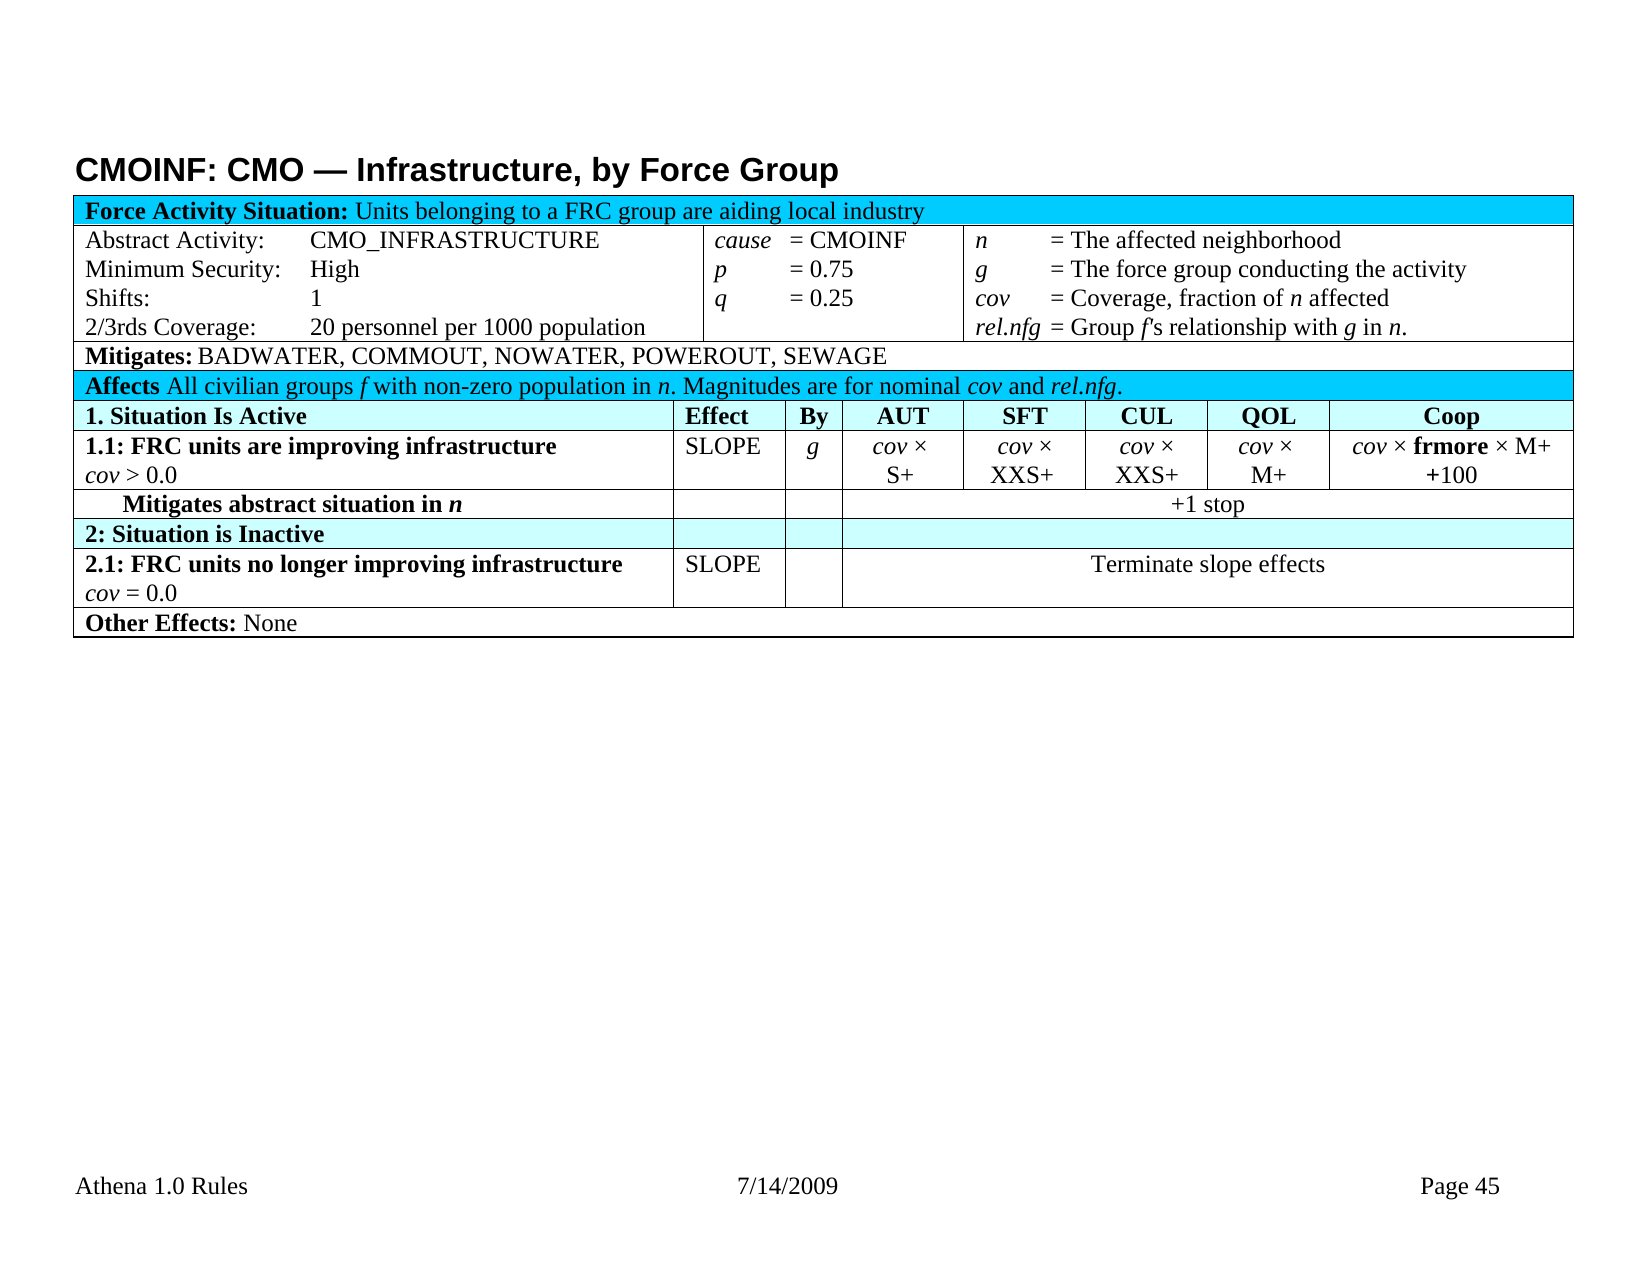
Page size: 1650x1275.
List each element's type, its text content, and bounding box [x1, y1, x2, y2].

table_cell Mitigates: BADWATER, COMMOUT, NOWATER, POWEROUT, SEWAGE [74, 342, 1573, 370]
table_cell cov × M+ [1208, 431, 1329, 488]
table_cell Terminate slope effects [843, 549, 1573, 607]
table_cell [786, 490, 842, 518]
table_cell +1 stop [843, 490, 1573, 518]
table_cell SLOPE [674, 549, 785, 607]
table_cell cause = CMOINF p = 0.75 q = 0.25 [704, 226, 963, 341]
table_cell 2: Situation is Inactive [74, 519, 673, 548]
table_cell Mitigates abstract situation in n [74, 490, 673, 518]
table_cell Coop [1330, 401, 1573, 430]
table_cell Abstract Activity: CMO_INFRASTRUCTURE Minimum Security: High Shifts: 1 2/3rds Coverage: 20 personnel per 1000 population [74, 226, 703, 341]
table_cell Effect [674, 401, 785, 430]
table_cell SFT [964, 401, 1085, 430]
table_cell 1. Situation Is Active [74, 401, 673, 430]
table_cell Affects All civilian groups f with non-zero population in n. Magnitudes are for nominal cov and rel.nfg. [74, 371, 1573, 400]
table_cell CUL [1086, 401, 1207, 430]
table_cell n = The affected neighborhood g = The force group conducting the activity cov = Coverage, fraction of n affected rel.nfg = Group f's relationship with g in n. [964, 226, 1573, 341]
table_cell cov × XXS+ [1086, 431, 1207, 488]
table_cell [786, 549, 842, 607]
table_cell cov × frmore × M+ +100 [1330, 431, 1573, 488]
table_cell 1.1: FRC units are improving infrastructure cov > 0.0 [74, 431, 673, 488]
table_cell [674, 519, 785, 548]
table_cell 2.1: FRC units no longer improving infrastructure cov = 0.0 [74, 549, 673, 607]
table_cell g [786, 431, 842, 488]
table_cell [843, 519, 1573, 548]
table_cell By [786, 401, 842, 430]
table_cell Other Effects: None [74, 608, 1573, 636]
table_cell SLOPE [674, 431, 785, 488]
table_header Force Activity Situation: Units belonging to a FRC group are aiding local industry [74, 196, 1573, 224]
table_cell [674, 490, 785, 518]
text CMOINF: CMO — Infrastructure, by Force Group [75, 150, 1575, 188]
table_cell QOL [1208, 401, 1329, 430]
table_cell cov × XXS+ [964, 431, 1085, 488]
table_cell cov × S+ [843, 431, 963, 488]
table_cell AUT [843, 401, 963, 430]
table_cell [786, 519, 842, 548]
